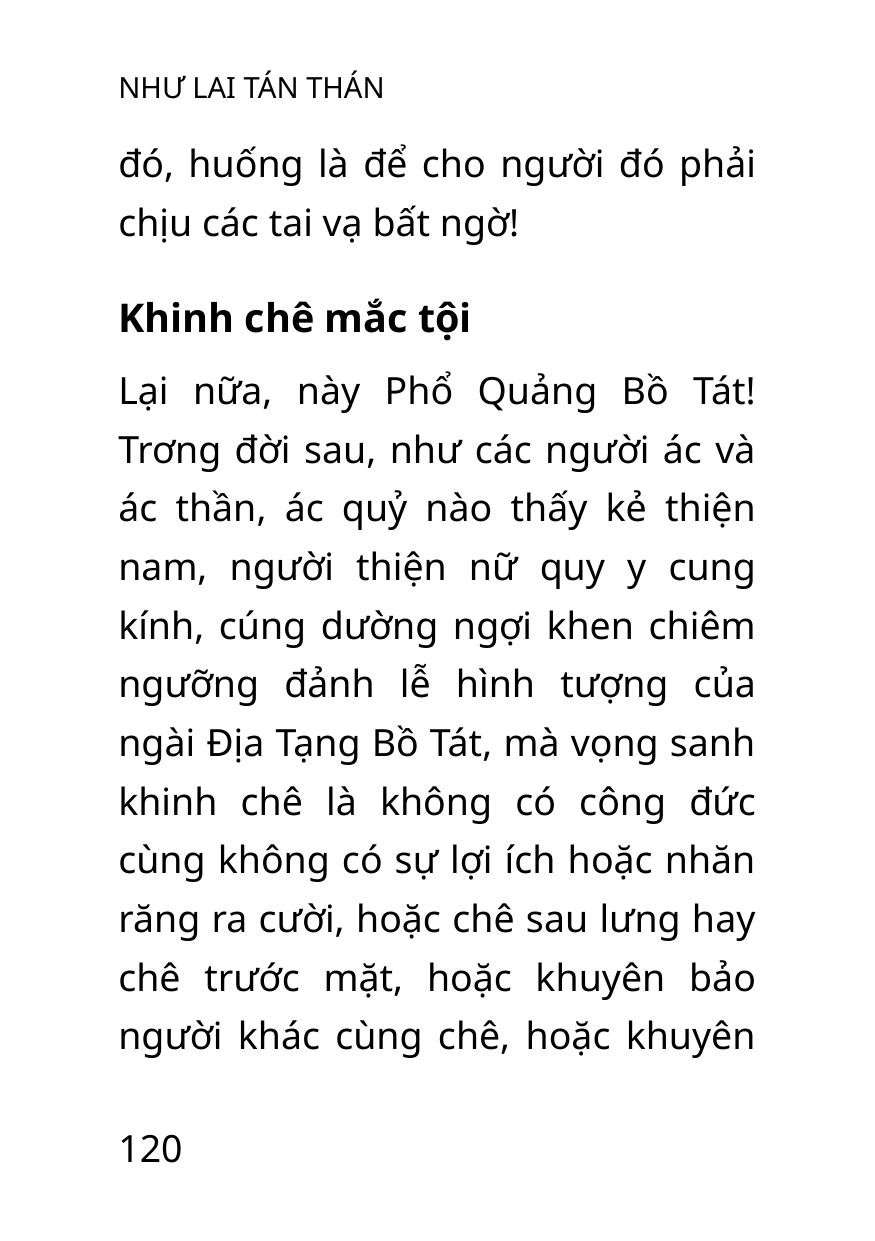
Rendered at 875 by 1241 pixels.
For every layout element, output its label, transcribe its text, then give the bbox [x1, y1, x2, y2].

text Lại nữa, này Phổ Quảng Bồ Tát! Trơng đời sau, như các người ác và ác thần, ác quỷ nào thấy kẻ thiện nam, người thiện nữ quy y cung kính, cúng dường ngợi khen chiêm ngưỡng đảnh lễ hình tượng của ngài Địa Tạng Bồ Tát, mà vọng sanh khinh chê là không có công đức cùng không có sự lợi ích hoặc nhăn răng ra cười, hoặc chê sau lưng hay chê trước mặt, hoặc khuyên bảo người khác cùng chê, hoặc khuyên [118, 364, 756, 1061]
subtitle Khinh chê mắc tội [118, 290, 756, 344]
text đó, huống là để cho người đó phải chịu các tai vạ bất ngờ! [118, 137, 756, 247]
